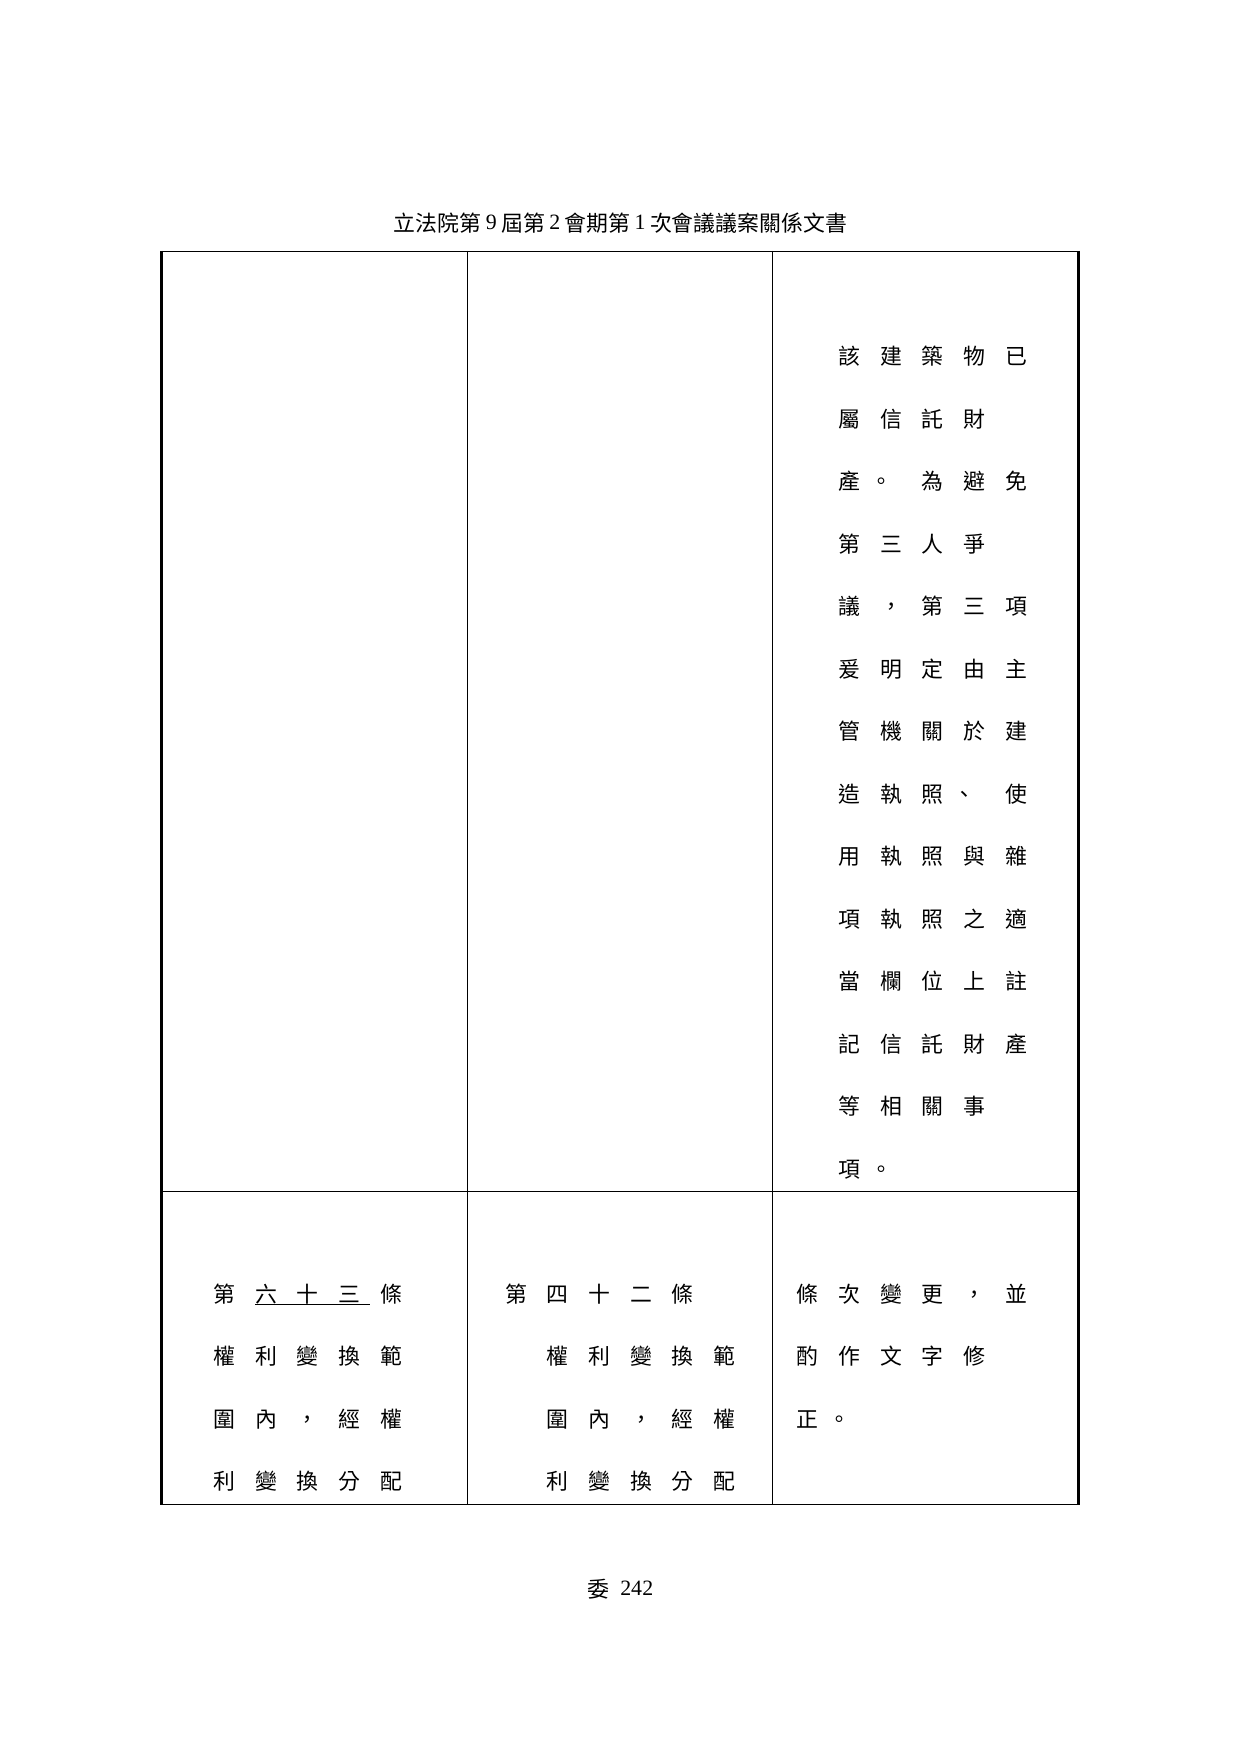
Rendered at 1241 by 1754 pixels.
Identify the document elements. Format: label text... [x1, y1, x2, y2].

table_cell [163, 252, 467, 1191]
table_cell 條次變更，並酌作文字修正。 [773, 1192, 1077, 1504]
table_cell 該建築物已屬信託財產。為避免第三人爭議，第三項爰明定由主管機關於建造執照、使用執照與雜項執照之適當欄位上註記信託財產等相關事項。 [773, 252, 1077, 1191]
table_cell [468, 252, 772, 1191]
table_cell 第四十二條 權利變換範圍內，經權利變換分配 [468, 1192, 772, 1504]
table_cell 第六十三條 權利變換範圍內，經權利變換分配 [163, 1192, 467, 1504]
